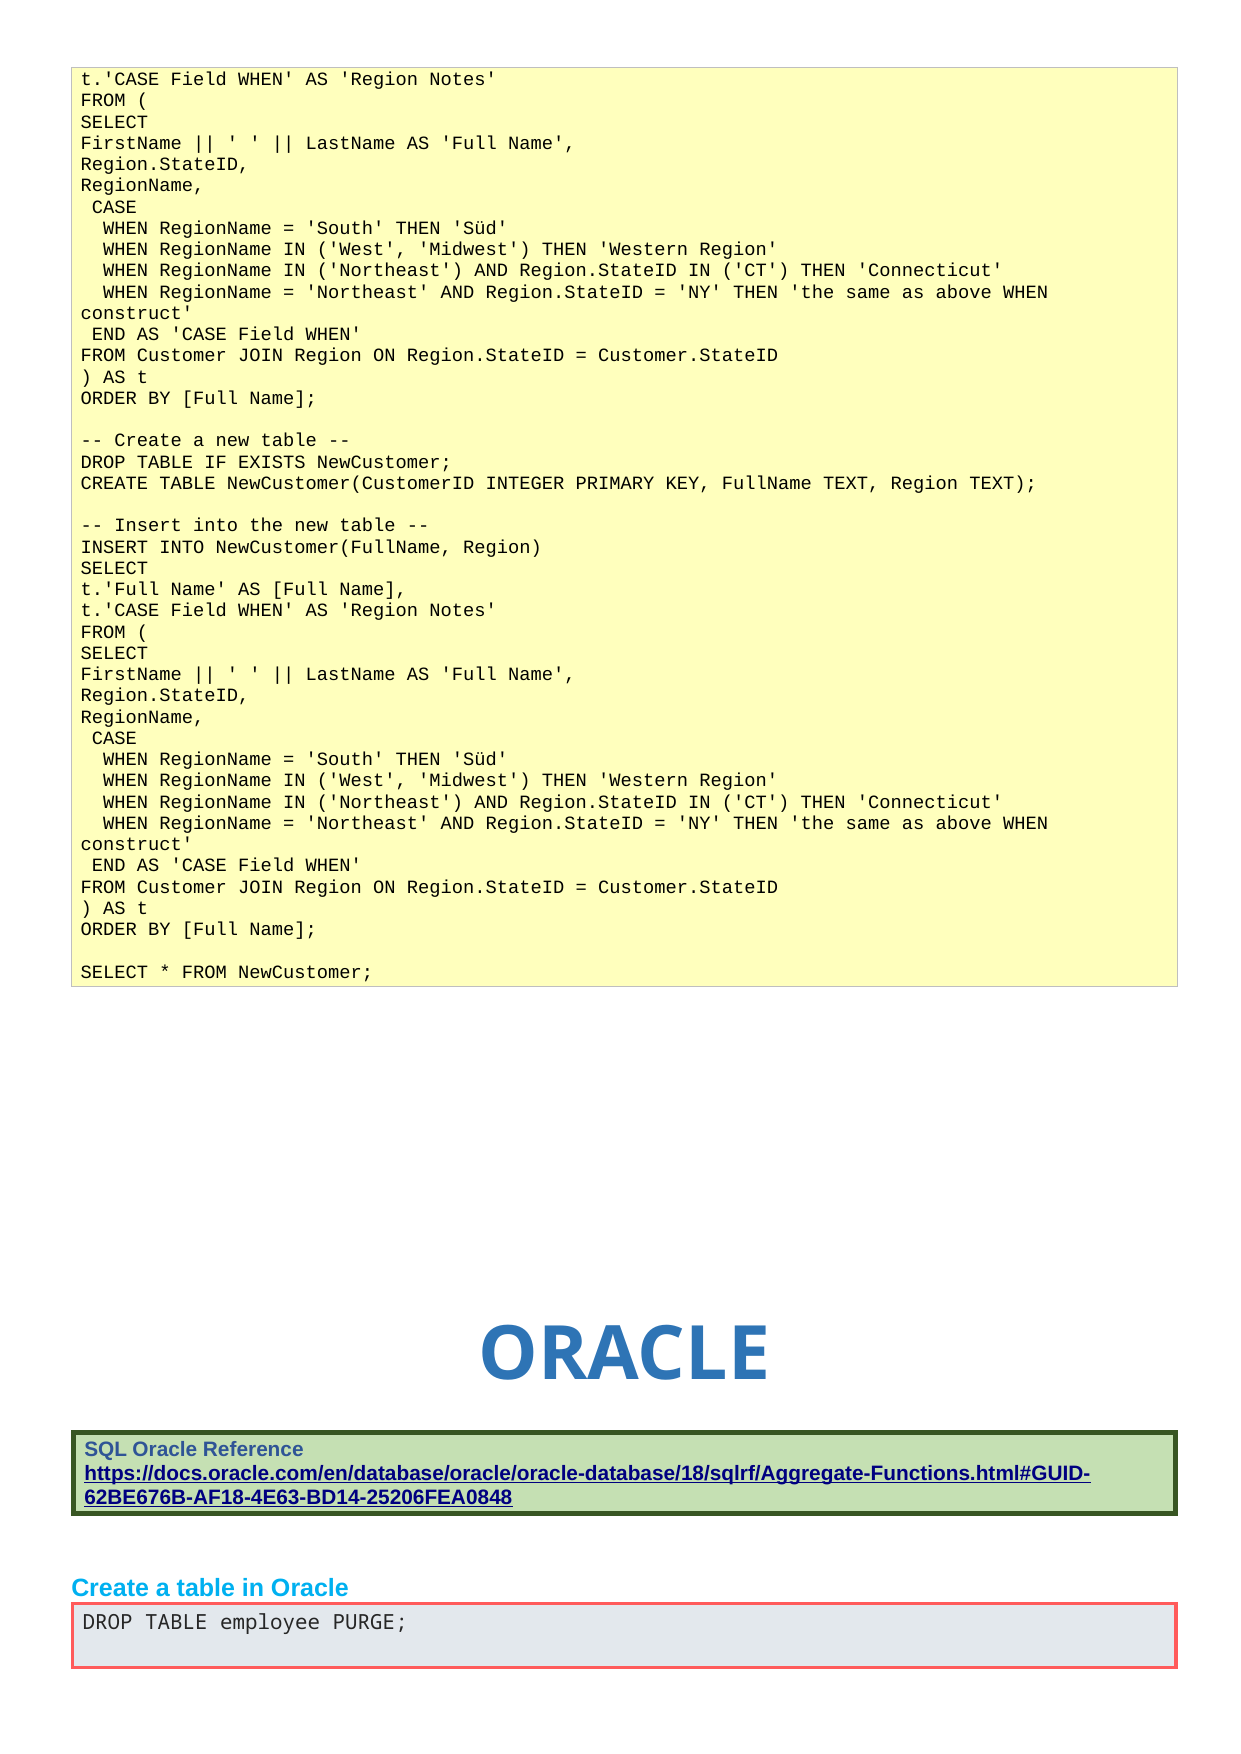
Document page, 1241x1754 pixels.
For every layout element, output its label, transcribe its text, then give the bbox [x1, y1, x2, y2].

text WHEN RegionName IN ('West', 'Midwest') THEN 'Western Region' [72, 768, 1177, 789]
text INSERT INTO NewCustomer(FullName, Region) [72, 534, 1177, 556]
text WHEN RegionName IN ('Northeast') AND Region.StateID IN ('CT') THEN 'Connecticut' [72, 258, 1177, 279]
text FROM Customer JOIN Region ON Region.StateID = Customer.StateID [72, 874, 1177, 896]
text DROP TABLE employee PURGE; [74, 1605, 1174, 1630]
text -- Create a new table -- [72, 428, 1177, 449]
text ) AS t [72, 896, 1177, 917]
text WHEN RegionName IN ('West', 'Midwest') THEN 'Western Region' [72, 237, 1177, 258]
text ORDER BY [Full Name]; [72, 386, 1177, 407]
text RegionName, [72, 704, 1177, 726]
text SELECT [72, 109, 1177, 131]
text FirstName || ' ' || LastName AS 'Full Name', [72, 662, 1177, 683]
text ) AS t [72, 364, 1177, 386]
text CASE [72, 726, 1177, 747]
title Create a table in Oracle [71, 1573, 1178, 1602]
text CREATE TABLE NewCustomer(CustomerID INTEGER PRIMARY KEY, FullName TEXT, Region TEXT); [72, 471, 1177, 492]
text END AS 'CASE Field WHEN' [72, 853, 1177, 874]
text SELECT * FROM NewCustomer; [72, 959, 1177, 986]
text -- Insert into the new table -- [72, 513, 1177, 534]
text FirstName || ' ' || LastName AS 'Full Name', [72, 131, 1177, 152]
text FROM ( [72, 88, 1177, 109]
text WHEN RegionName = 'Northeast' AND Region.StateID = 'NY' THEN 'the same as above WHEN construct' [72, 279, 1177, 322]
text FROM ( [72, 619, 1177, 641]
text ORDER BY [Full Name]; [72, 917, 1177, 938]
subtitle ORACLE [71, 1299, 1178, 1401]
text WHEN RegionName IN ('Northeast') AND Region.StateID IN ('CT') THEN 'Connecticut' [72, 789, 1177, 811]
text DROP TABLE IF EXISTS NewCustomer; [72, 449, 1177, 471]
text t.'CASE Field WHEN' AS 'Region Notes' [72, 598, 1177, 619]
text WHEN RegionName = 'Northeast' AND Region.StateID = 'NY' THEN 'the same as above WHEN construct' [72, 811, 1177, 853]
text SQL Oracle Reference [76, 1435, 1173, 1454]
text END AS 'CASE Field WHEN' [72, 322, 1177, 343]
text SELECT [72, 641, 1177, 662]
text RegionName, [72, 173, 1177, 194]
text Region.StateID, [72, 683, 1177, 704]
text CASE [72, 194, 1177, 216]
text Region.StateID, [72, 152, 1177, 173]
text https://docs.oracle.com/en/database/oracle/oracle-database/18/sqlrf/Aggregate-Functions.html#GUID-62BE676B-AF18-4E63-BD14-25206FEA0848 [76, 1454, 1173, 1511]
text WHEN RegionName = 'South' THEN 'Süd' [72, 747, 1177, 768]
text WHEN RegionName = 'South' THEN 'Süd' [72, 216, 1177, 237]
text SELECT [72, 556, 1177, 577]
text t.'CASE Field WHEN' AS 'Region Notes' [72, 68, 1177, 88]
text t.'Full Name' AS [Full Name], [72, 577, 1177, 598]
text FROM Customer JOIN Region ON Region.StateID = Customer.StateID [72, 343, 1177, 364]
